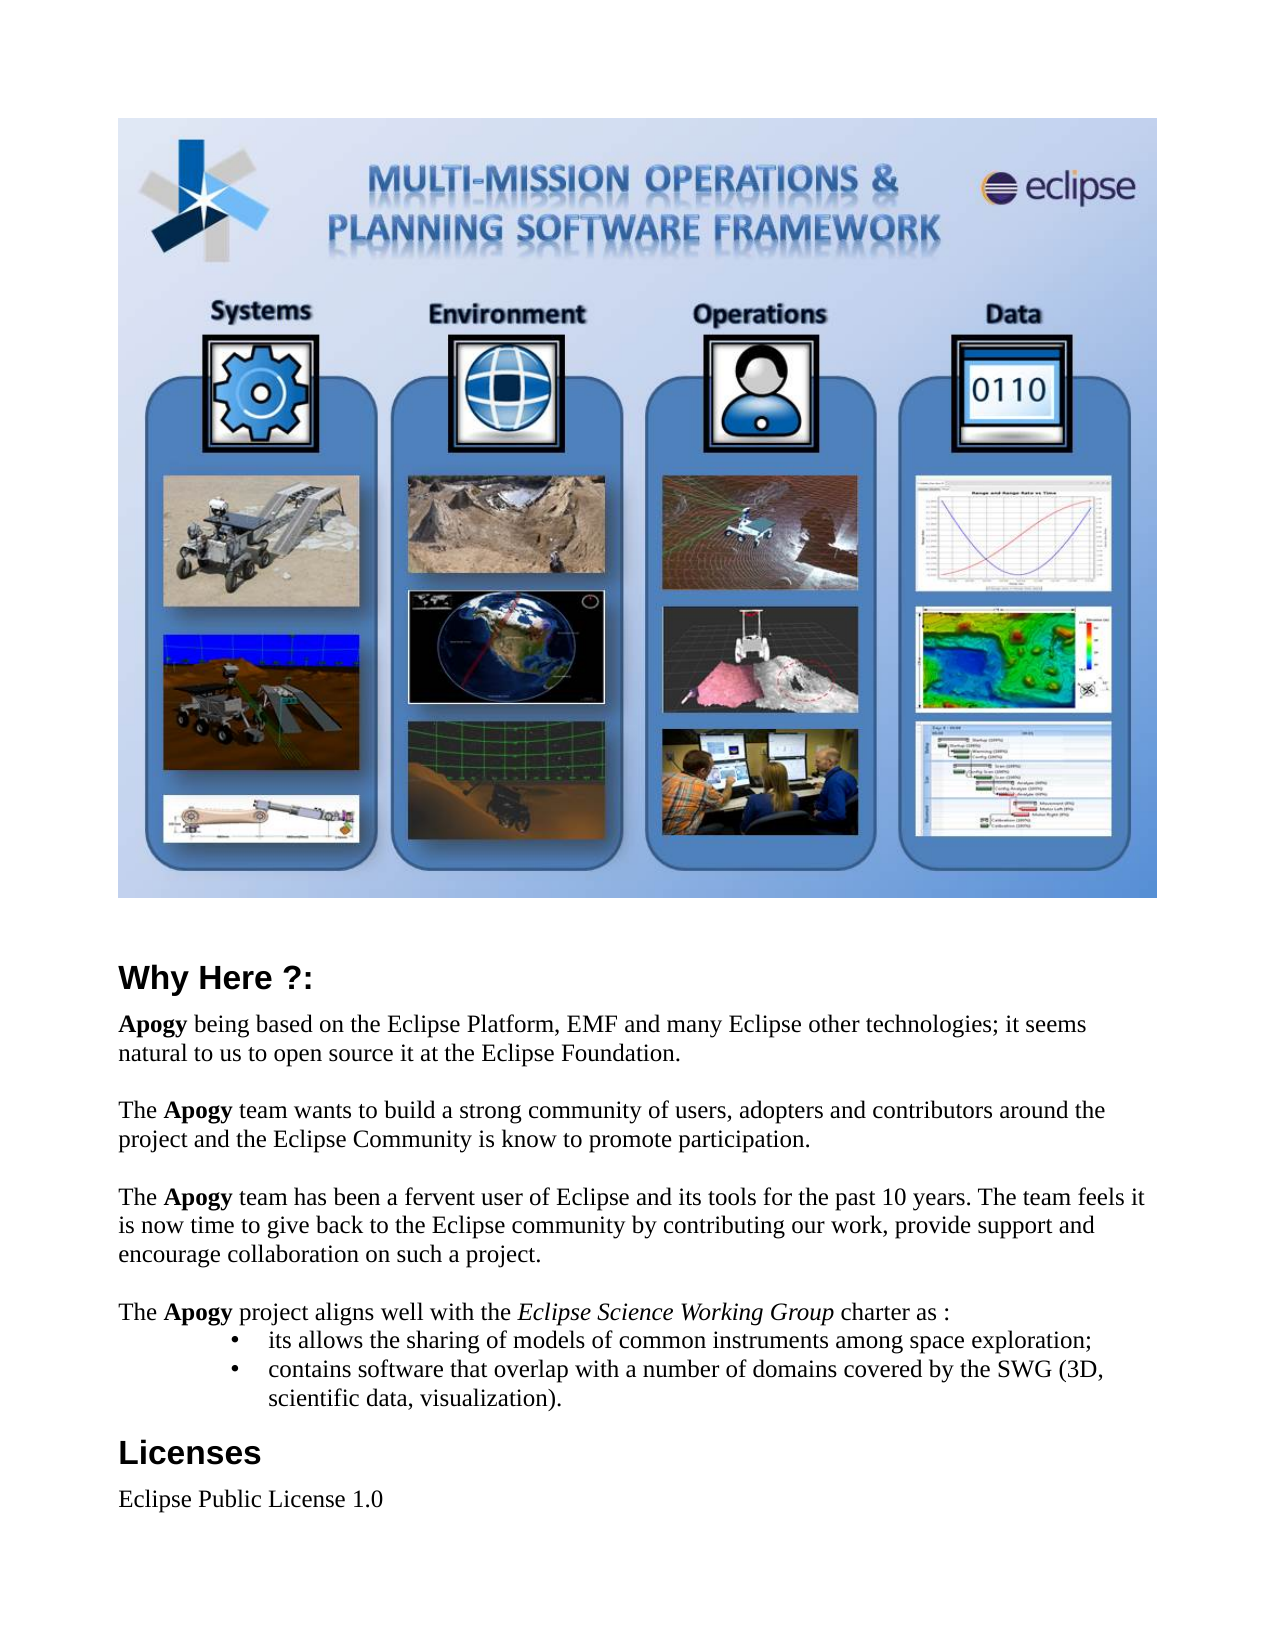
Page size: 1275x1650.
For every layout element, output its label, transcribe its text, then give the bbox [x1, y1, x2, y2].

text Eclipse Public License 1.0 [118, 1484, 1157, 1513]
subtitle Why Here ?: [118, 958, 1157, 997]
text The Apogy team wants to build a strong community of users, adopters and contributors around the project and the Eclipse Community is know to promote participation. [118, 1096, 1157, 1153]
picture [118, 118, 1157, 898]
list its allows the sharing of models of common instruments among space exploration; [231, 1326, 1157, 1354]
text The Apogy project aligns well with the Eclipse Science Working Group charter as : [118, 1297, 1157, 1326]
text The Apogy team has been a fervent user of Eclipse and its tools for the past 10 years. The team feels it is now time to give back to the Eclipse community by contributing our work, provide support and encourage collaboration on such a project. [118, 1182, 1157, 1268]
list contains software that overlap with a number of domains covered by the SWG (3D, scientific data, visualization). [231, 1354, 1157, 1412]
subtitle Licenses [118, 1433, 1157, 1471]
text Apogy being based on the Eclipse Platform, EMF and many Eclipse other technologies; it seems natural to us to open source it at the Eclipse Foundation. [118, 1009, 1157, 1067]
